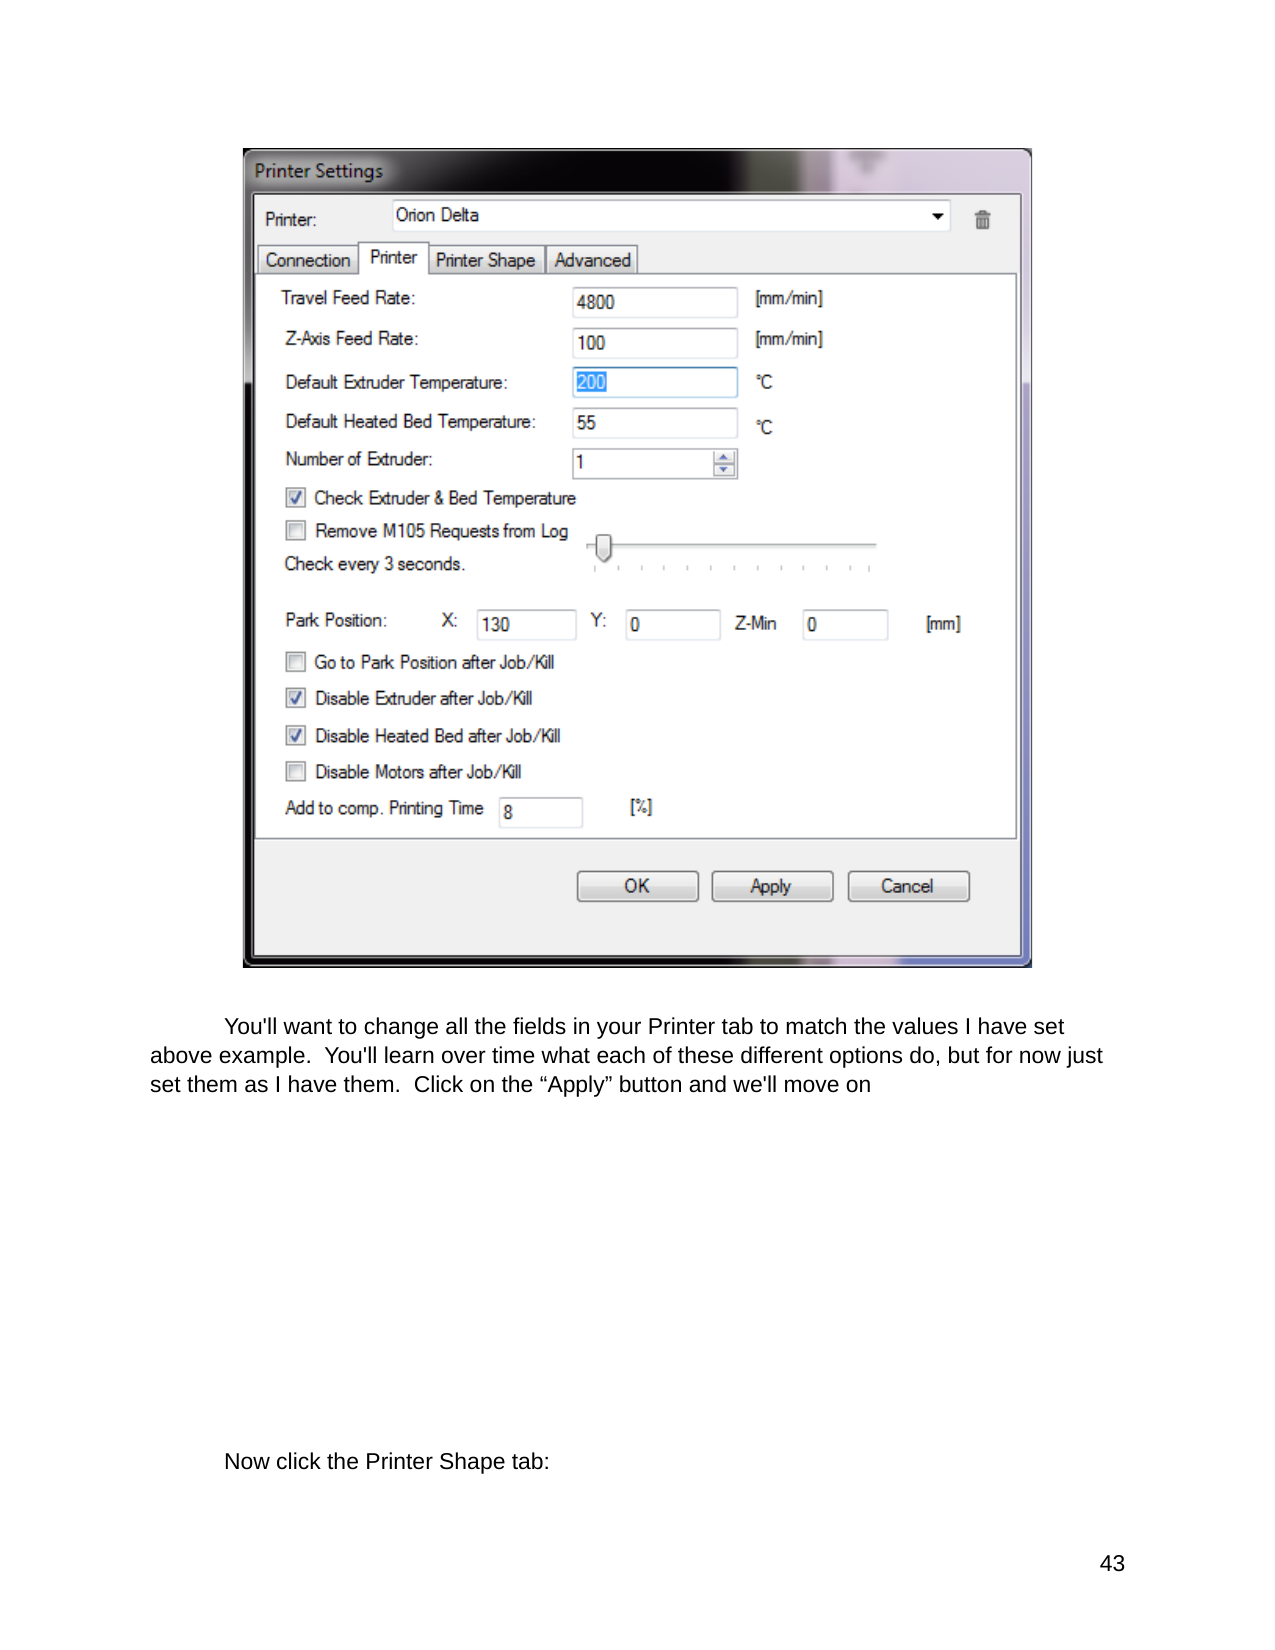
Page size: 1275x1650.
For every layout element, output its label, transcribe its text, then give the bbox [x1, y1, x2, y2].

text You'll want to change all the fields in your Printer tab to match the values I have set above example. You'll learn over time what each of these different options do, but for now just set them as I have them. Click on the “Apply” button and we'll move on [150, 1013, 1125, 1098]
text Now click the Printer Shape tab: [150, 1449, 1125, 1475]
picture [242, 148, 1033, 968]
